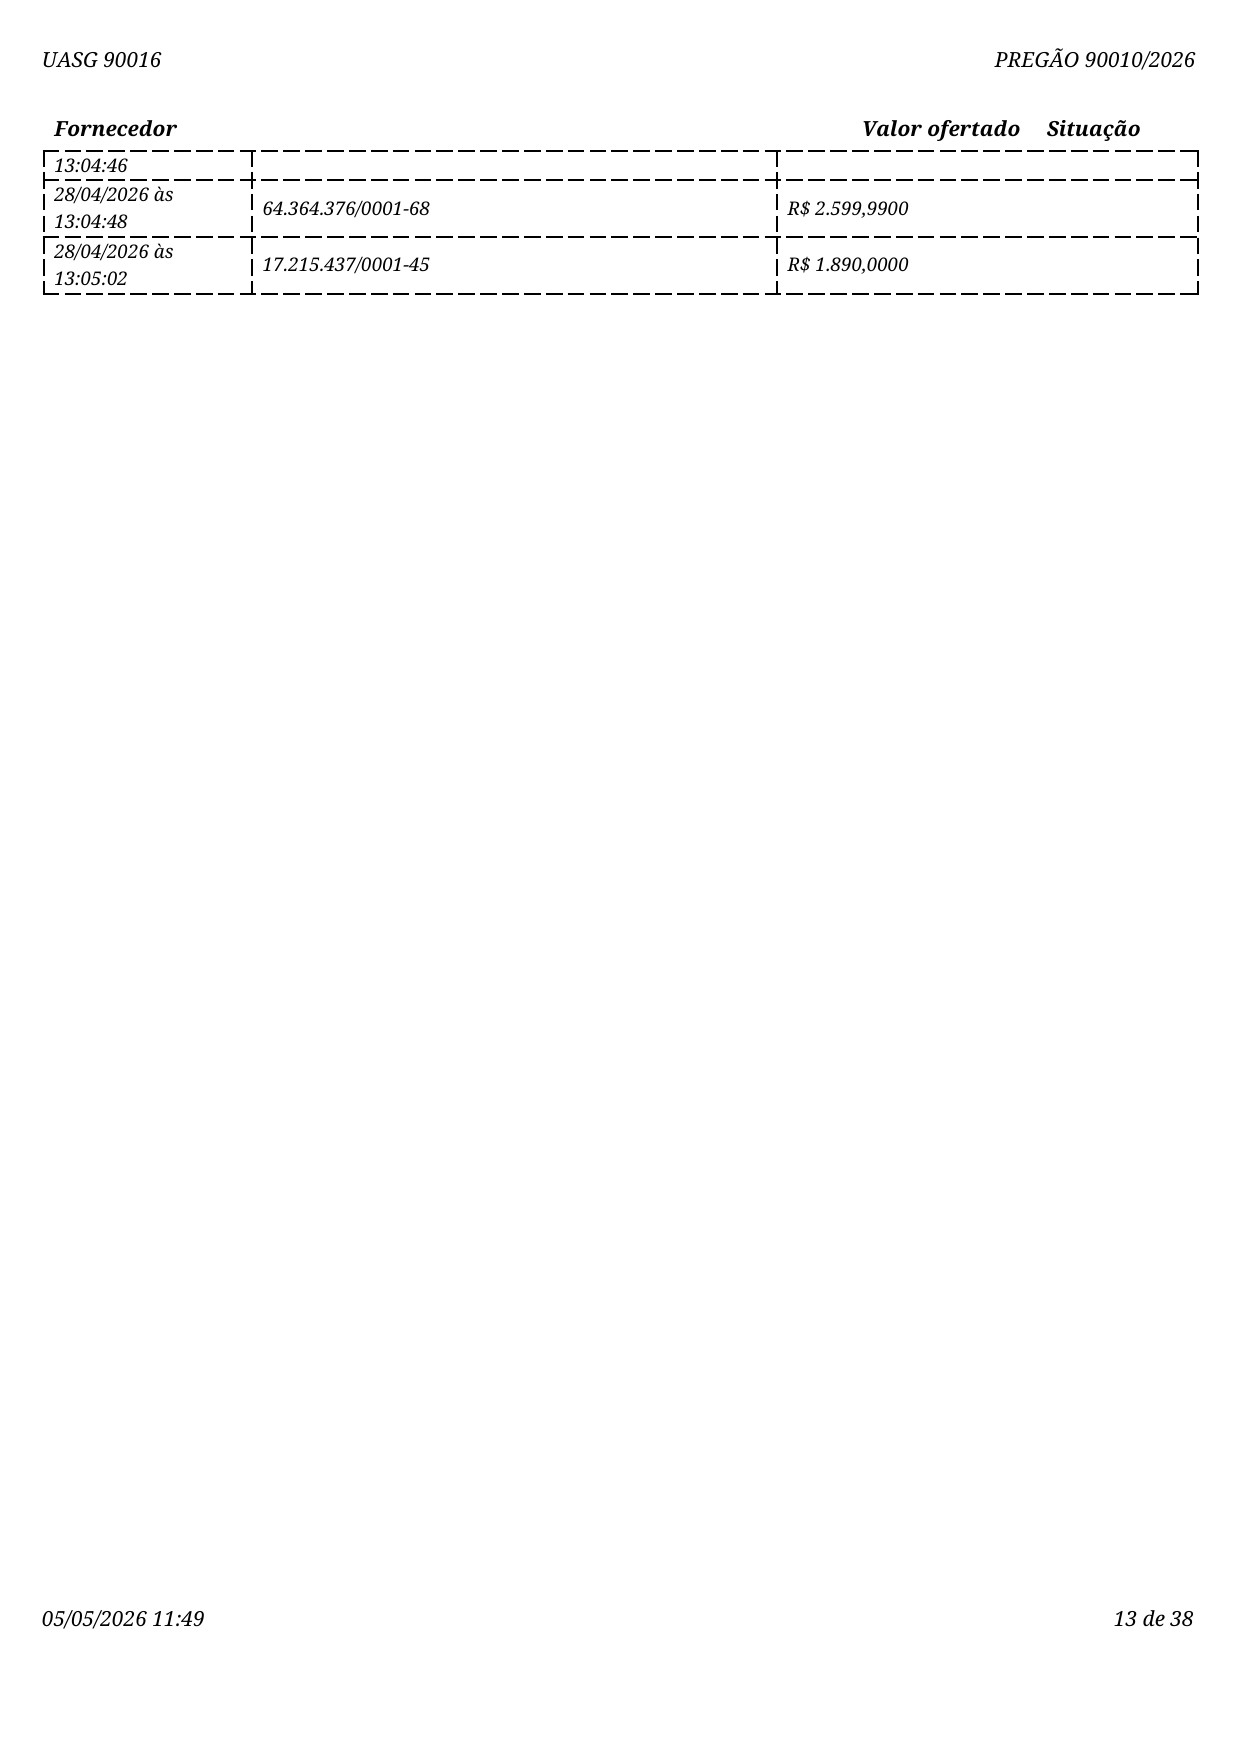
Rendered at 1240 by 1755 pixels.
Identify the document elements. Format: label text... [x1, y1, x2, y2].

table_cell 17.215.437/0001-45 [252, 236, 777, 293]
table_cell 28/04/2026 às 13:04:48 [44, 179, 252, 236]
table_cell 64.364.376/0001-68 [252, 179, 777, 236]
table_cell 13:04:46 [44, 150, 252, 179]
table_cell [252, 150, 777, 179]
table_cell [777, 150, 1198, 179]
table_cell 28/04/2026 às 13:05:02 [44, 236, 252, 293]
table_cell R$ 1.890,0000 [777, 236, 1198, 293]
table_cell R$ 2.599,9900 [777, 179, 1198, 236]
